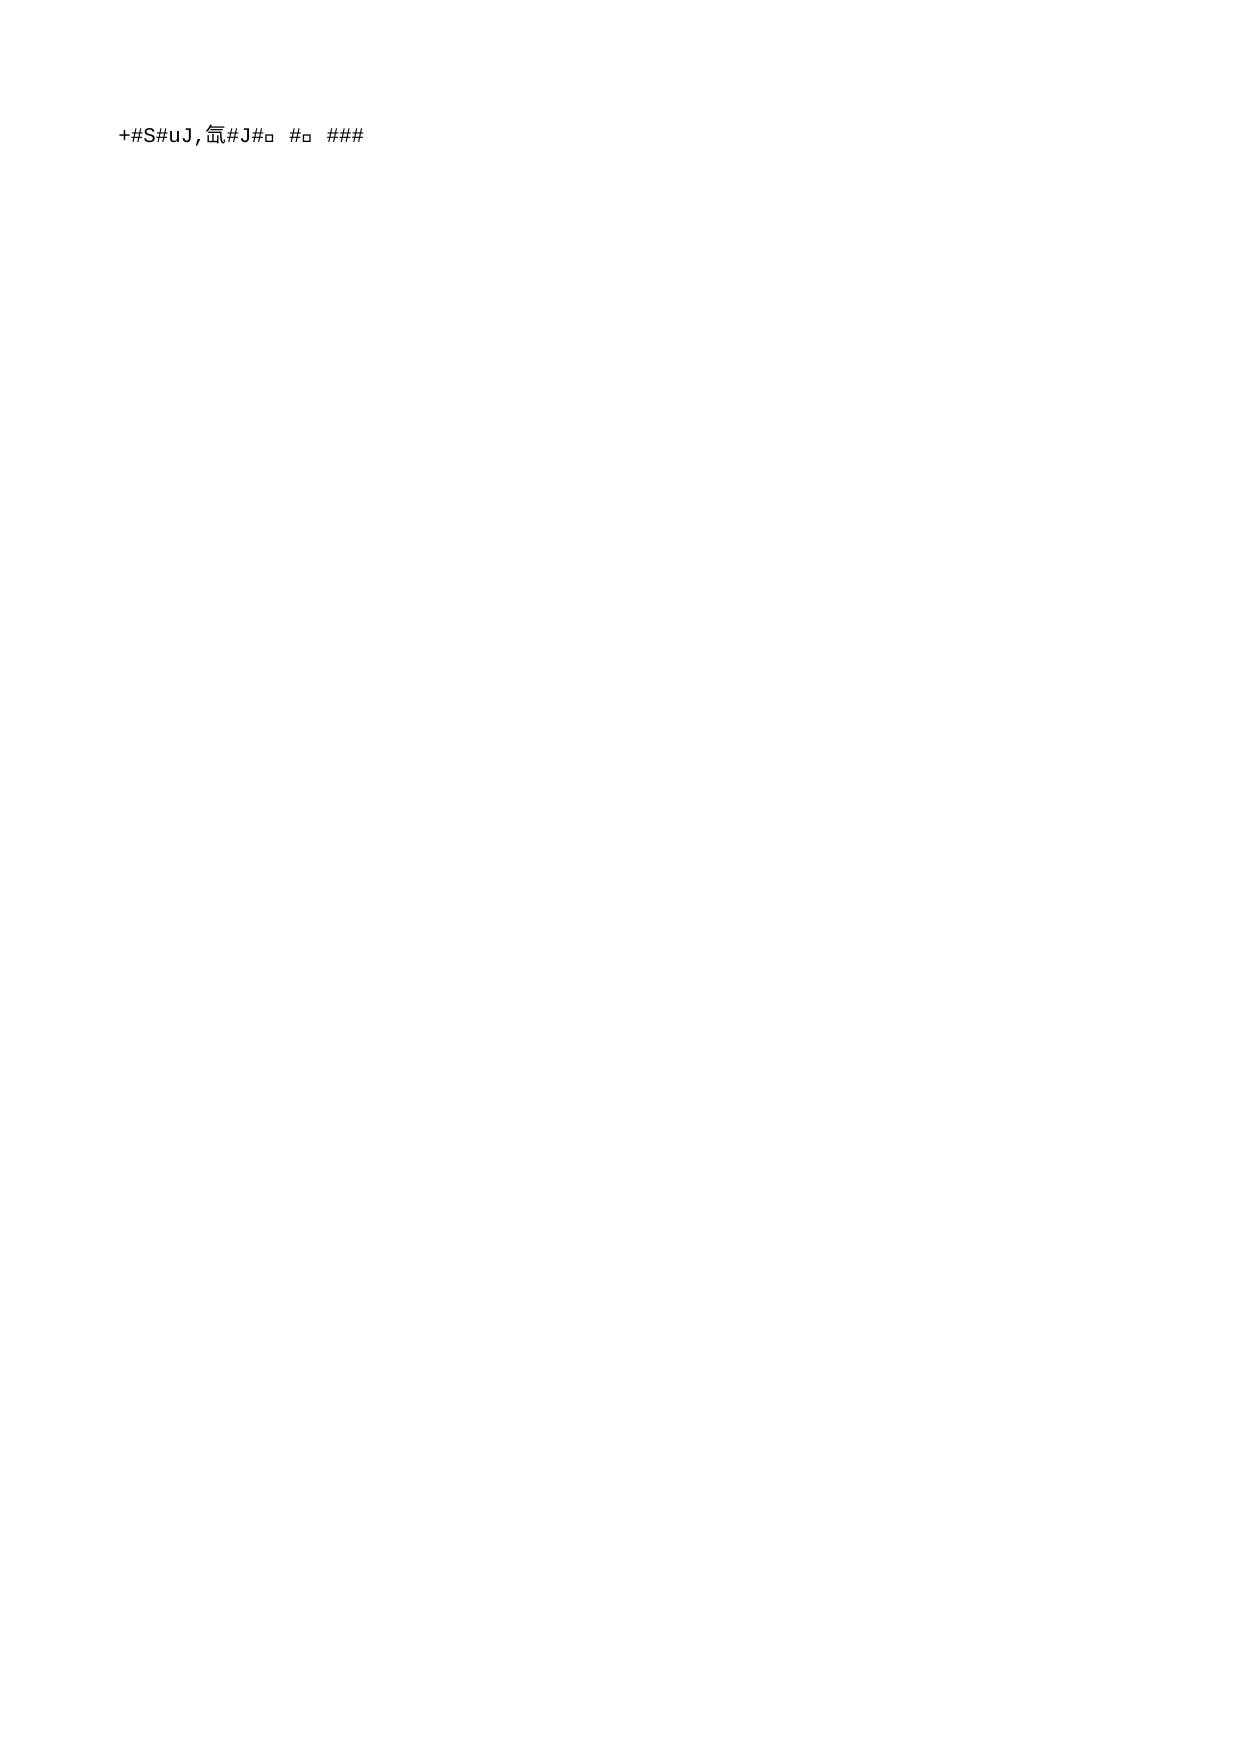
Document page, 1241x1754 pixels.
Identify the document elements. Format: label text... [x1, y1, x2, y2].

text +#S#uJ,氙#J#�#�### [118, 118, 1122, 148]
